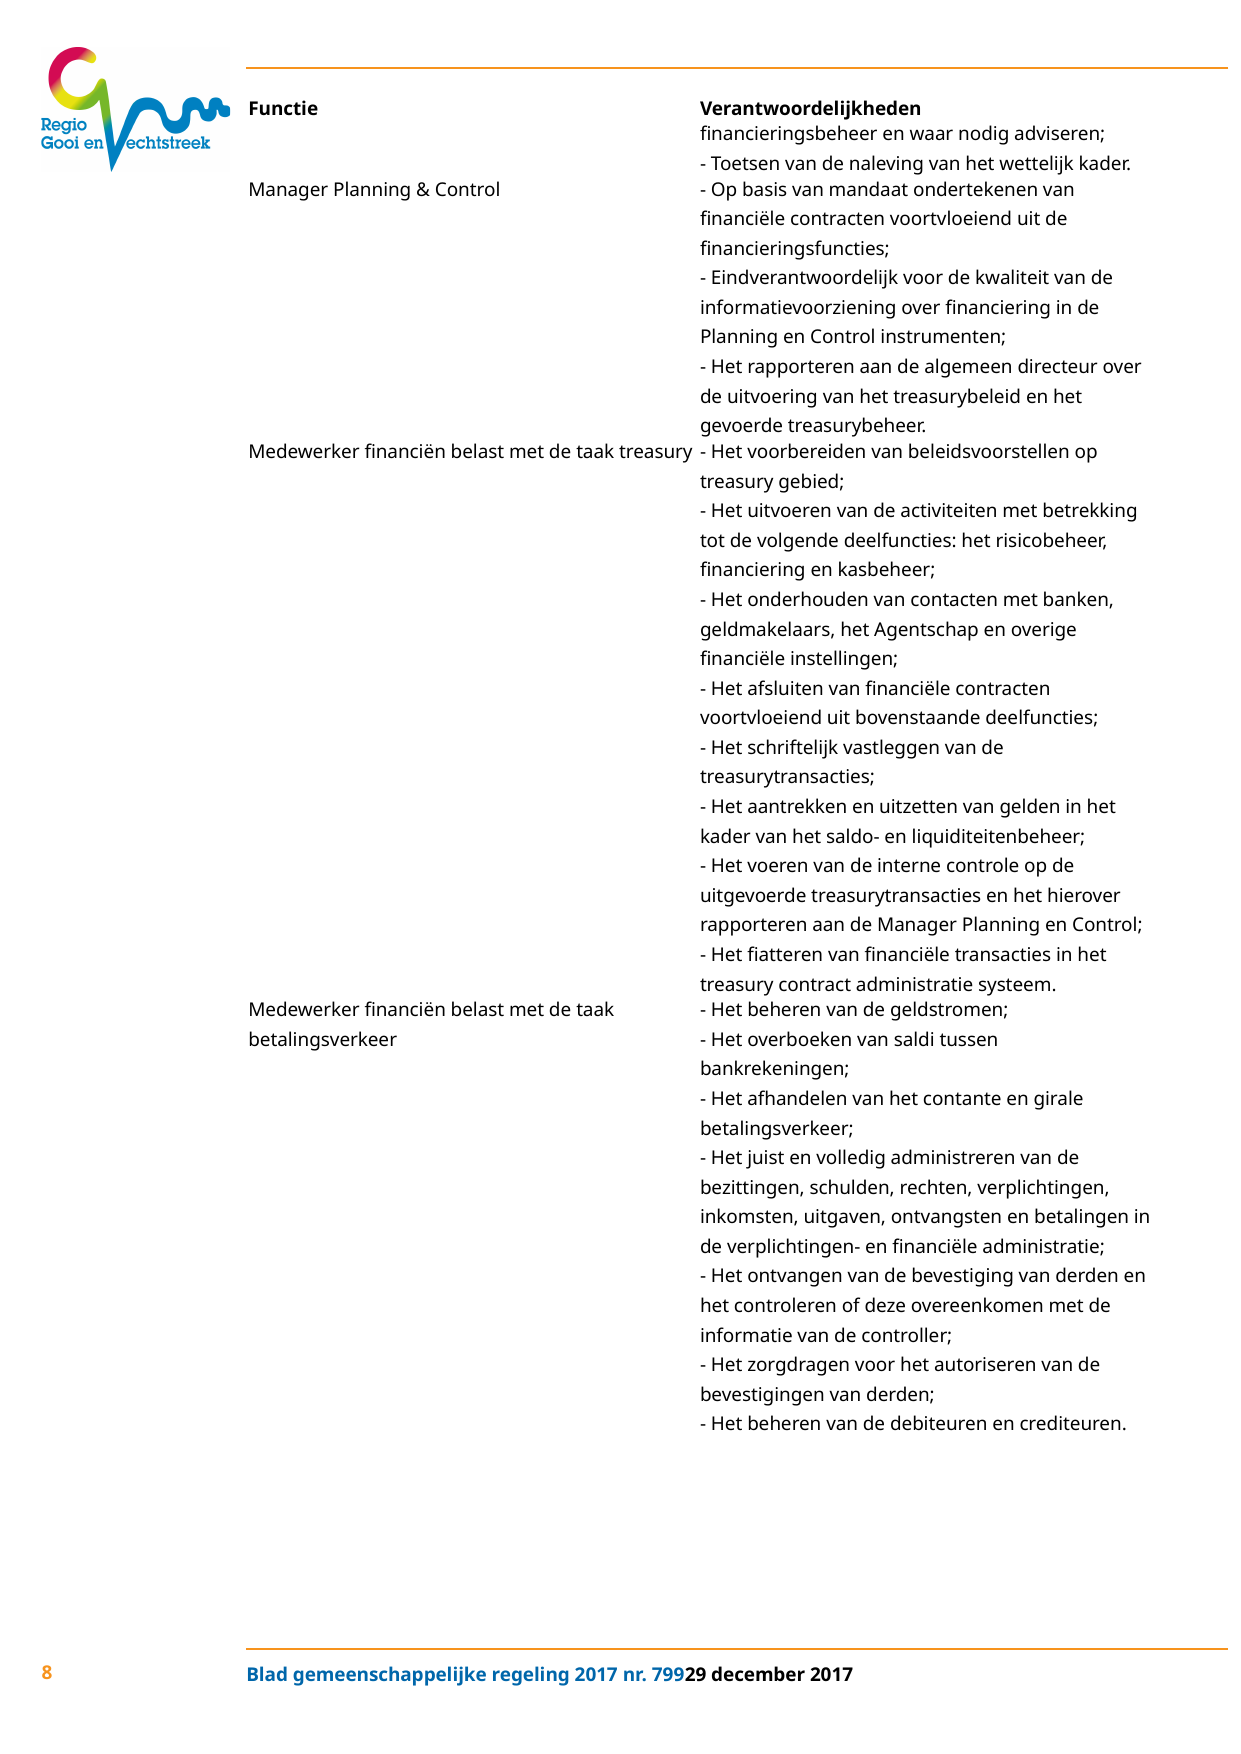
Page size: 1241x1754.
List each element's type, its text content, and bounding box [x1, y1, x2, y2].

table_cell - Het voorbereiden van beleidsvoorstellen op treasury gebied; - Het uitvoeren van de activiteiten met betrekking tot de volgende deelfuncties: het risicobeheer, financiering en kasbeheer; - Het onderhouden van contacten met banken, geldmakelaars, het Agentschap en overige financiële instellingen; - Het afsluiten van financiële contracten voortvloeiend uit bovenstaande deelfuncties; - Het schriftelijk vastleggen van de treasurytransacties; - Het aantrekken en uitzetten van gelden in het kader van het saldo- en liquiditeitenbeheer; - Het voeren van de interne controle op de uitgevoerde treasurytransacties en het hierover rapporteren aan de Manager Planning en Control; - Het fiatteren van financiële transacties in het treasury contract administratie systeem. [700, 438, 1152, 996]
table_cell - Op basis van mandaat ondertekenen van financiële contracten voortvloeiend uit de financieringsfuncties; - Eindverantwoordelijk voor de kwaliteit van de informatievoorziening over financiering in de Planning en Control instrumenten; - Het rapporteren aan de algemeen directeur over de uitvoering van het treasurybeleid en het gevoerde treasurybeheer. [700, 176, 1152, 438]
table_cell Manager Planning & Control [248, 176, 700, 438]
table_header Verantwoordelijkheden [700, 95, 1152, 121]
table_header Functie [248, 95, 700, 121]
table_cell Medewerker financiën belast met de taak treasury [248, 438, 700, 996]
table_cell - Het beheren van de geldstromen; - Het overboeken van saldi tussen bankrekeningen; - Het afhandelen van het contante en girale betalingsverkeer; - Het juist en volledig administreren van de bezittingen, schulden, rechten, verplichtingen, inkomsten, uitgaven, ontvangsten en betalingen in de verplichtingen- en financiële administratie; - Het ontvangen van de bevestiging van derden en het controleren of deze overeenkomen met de informatie van de controller; - Het zorgdragen voor het autoriseren van de bevestigingen van derden; - Het beheren van de debiteuren en crediteuren. [700, 996, 1152, 1436]
table_cell [248, 121, 700, 176]
picture [41, 47, 231, 172]
table_cell financieringsbeheer en waar nodig adviseren; - Toetsen van de naleving van het wettelijk kader. [700, 121, 1152, 176]
picture [113, 110, 231, 172]
table_cell Medewerker financiën belast met de taak betalingsverkeer [248, 996, 700, 1436]
